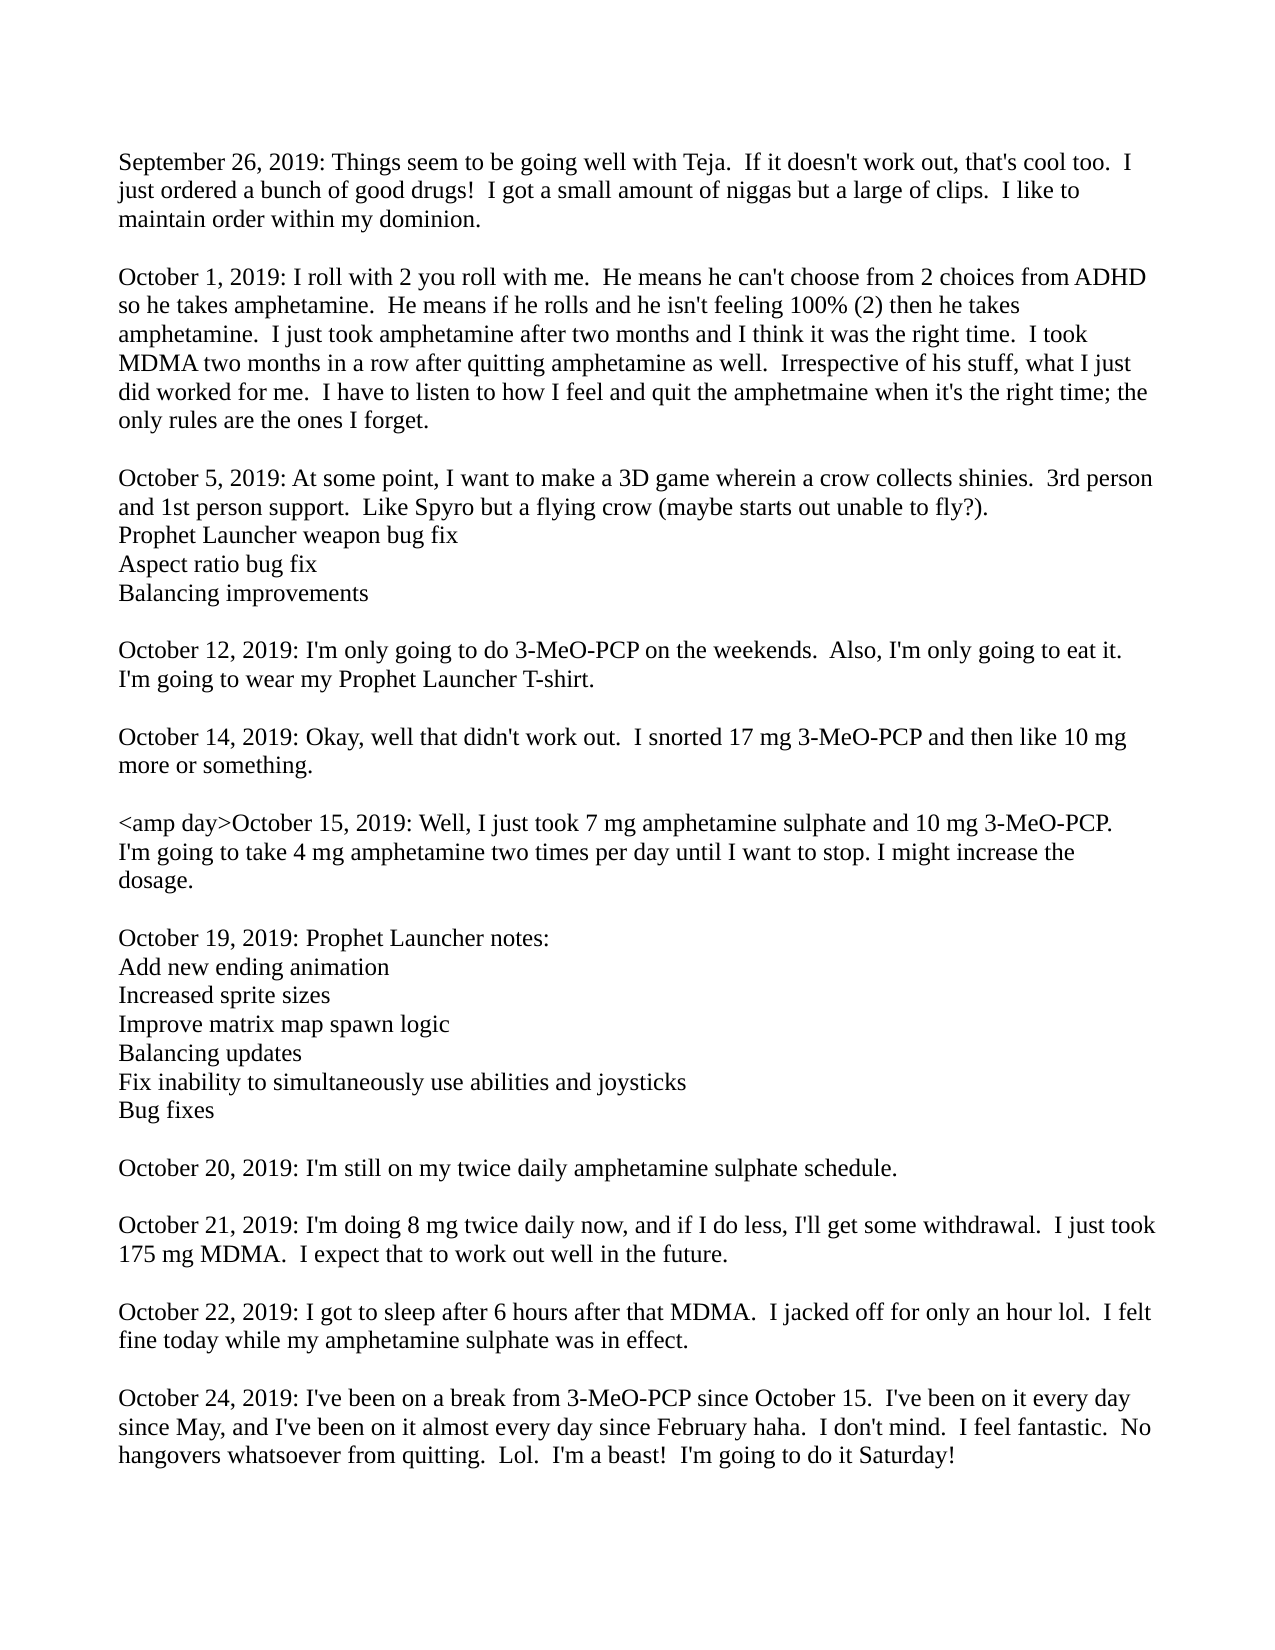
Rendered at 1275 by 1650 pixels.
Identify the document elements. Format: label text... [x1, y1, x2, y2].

text October 12, 2019: I'm only going to do 3-MeO-PCP on the weekends. Also, I'm only going to eat it. I'm going to wear my Prophet Launcher T-shirt. [118, 636, 1157, 693]
text Increased sprite sizes [118, 981, 1157, 1009]
text Prophet Launcher weapon bug fix [118, 521, 1157, 549]
text October 14, 2019: Okay, well that didn't work out. I snorted 17 mg 3-MeO-PCP and then like 10 mg more or something. [118, 722, 1157, 779]
text September 26, 2019: Things seem to be going well with Teja. If it doesn't work out, that's cool too. I just ordered a bunch of good drugs! I got a small amount of niggas but a large of clips. I like to maintain order within my dominion. [118, 147, 1157, 233]
text <amp day>October 15, 2019: Well, I just took 7 mg amphetamine sulphate and 10 mg 3-MeO-PCP. I'm going to take 4 mg amphetamine two times per day until I want to stop. I might increase the dosage. [118, 808, 1157, 894]
text October 24, 2019: I've been on a break from 3-MeO-PCP since October 15. I've been on it every day since May, and I've been on it almost every day since February haha. I don't mind. I feel fantastic. No hangovers whatsoever from quitting. Lol. I'm a beast! I'm going to do it Saturday! [118, 1383, 1157, 1469]
text October 19, 2019: Prophet Launcher notes: [118, 923, 1157, 952]
text October 21, 2019: I'm doing 8 mg twice daily now, and if I do less, I'll get some withdrawal. I just took 175 mg MDMA. I expect that to work out well in the future. [118, 1211, 1157, 1268]
text October 22, 2019: I got to sleep after 6 hours after that MDMA. I jacked off for only an hour lol. I felt fine today while my amphetamine sulphate was in effect. [118, 1297, 1157, 1354]
text Improve matrix map spawn logic [118, 1009, 1157, 1038]
text Aspect ratio bug fix [118, 549, 1157, 578]
text October 5, 2019: At some point, I want to make a 3D game wherein a crow collects shinies. 3rd person and 1st person support. Like Spyro but a flying crow (maybe starts out unable to fly?). [118, 463, 1157, 521]
text Balancing improvements [118, 578, 1157, 607]
text October 20, 2019: I'm still on my twice daily amphetamine sulphate schedule. [118, 1153, 1157, 1182]
text Balancing updates [118, 1038, 1157, 1067]
text Bug fixes [118, 1096, 1157, 1124]
text Fix inability to simultaneously use abilities and joysticks [118, 1067, 1157, 1096]
text Add new ending animation [118, 952, 1157, 981]
text October 1, 2019: I roll with 2 you roll with me. He means he can't choose from 2 choices from ADHD so he takes amphetamine. He means if he rolls and he isn't feeling 100% (2) then he takes amphetamine. I just took amphetamine after two months and I think it was the right time. I took MDMA two months in a row after quitting amphetamine as well. Irrespective of his stuff, what I just did worked for me. I have to listen to how I feel and quit the amphetmaine when it's the right time; the only rules are the ones I forget. [118, 262, 1157, 434]
